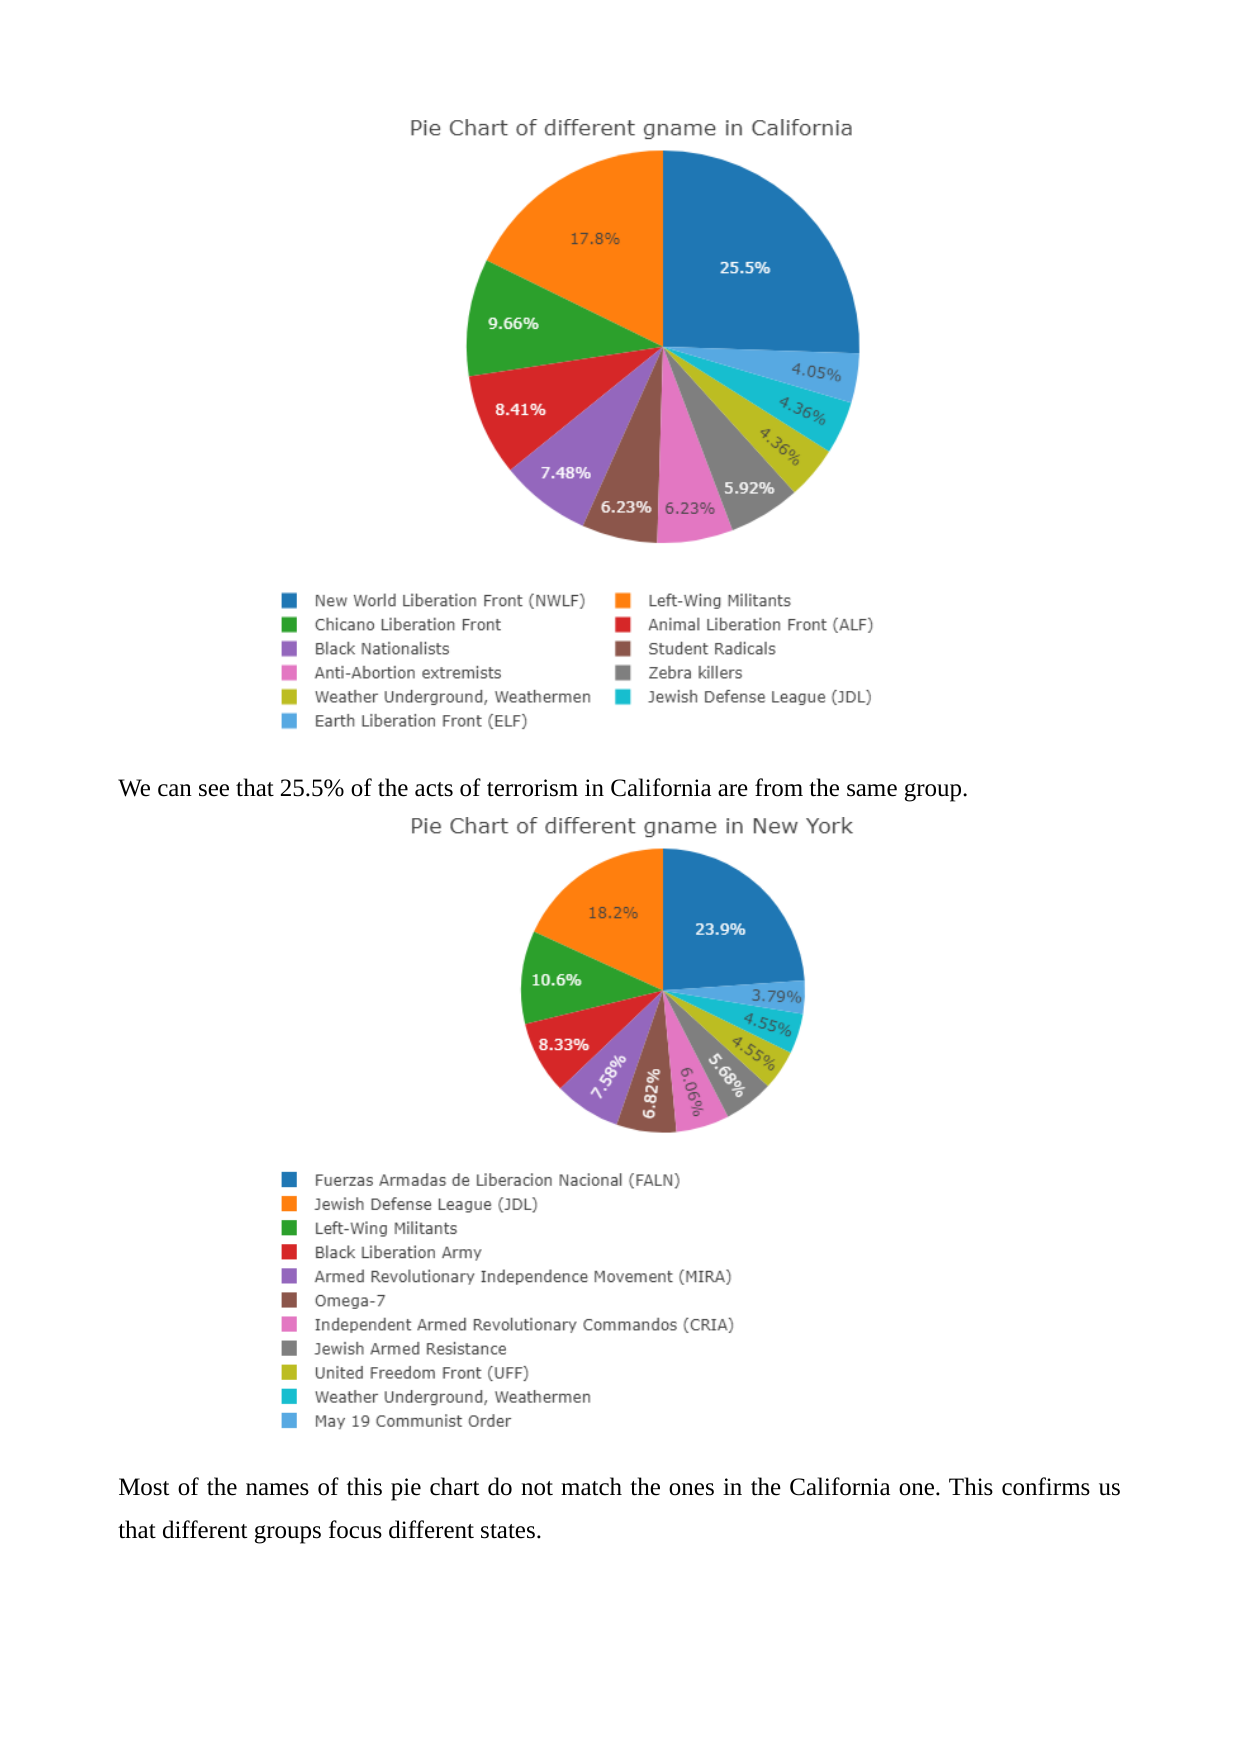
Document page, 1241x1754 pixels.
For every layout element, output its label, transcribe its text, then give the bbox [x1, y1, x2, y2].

table_header [119, 818, 188, 1450]
table_header [119, 119, 188, 752]
text Most of the names of this pie chart do not match the ones in the California one. This confirms us that different groups focus different states. [118, 1472, 1122, 1544]
text We can see that 25.5% of the acts of terrorism in California are from the same group. [118, 773, 1122, 802]
picture [188, 119, 1075, 752]
table_header [1075, 818, 1122, 1450]
table_header [1075, 119, 1122, 752]
picture [188, 817, 1075, 1451]
